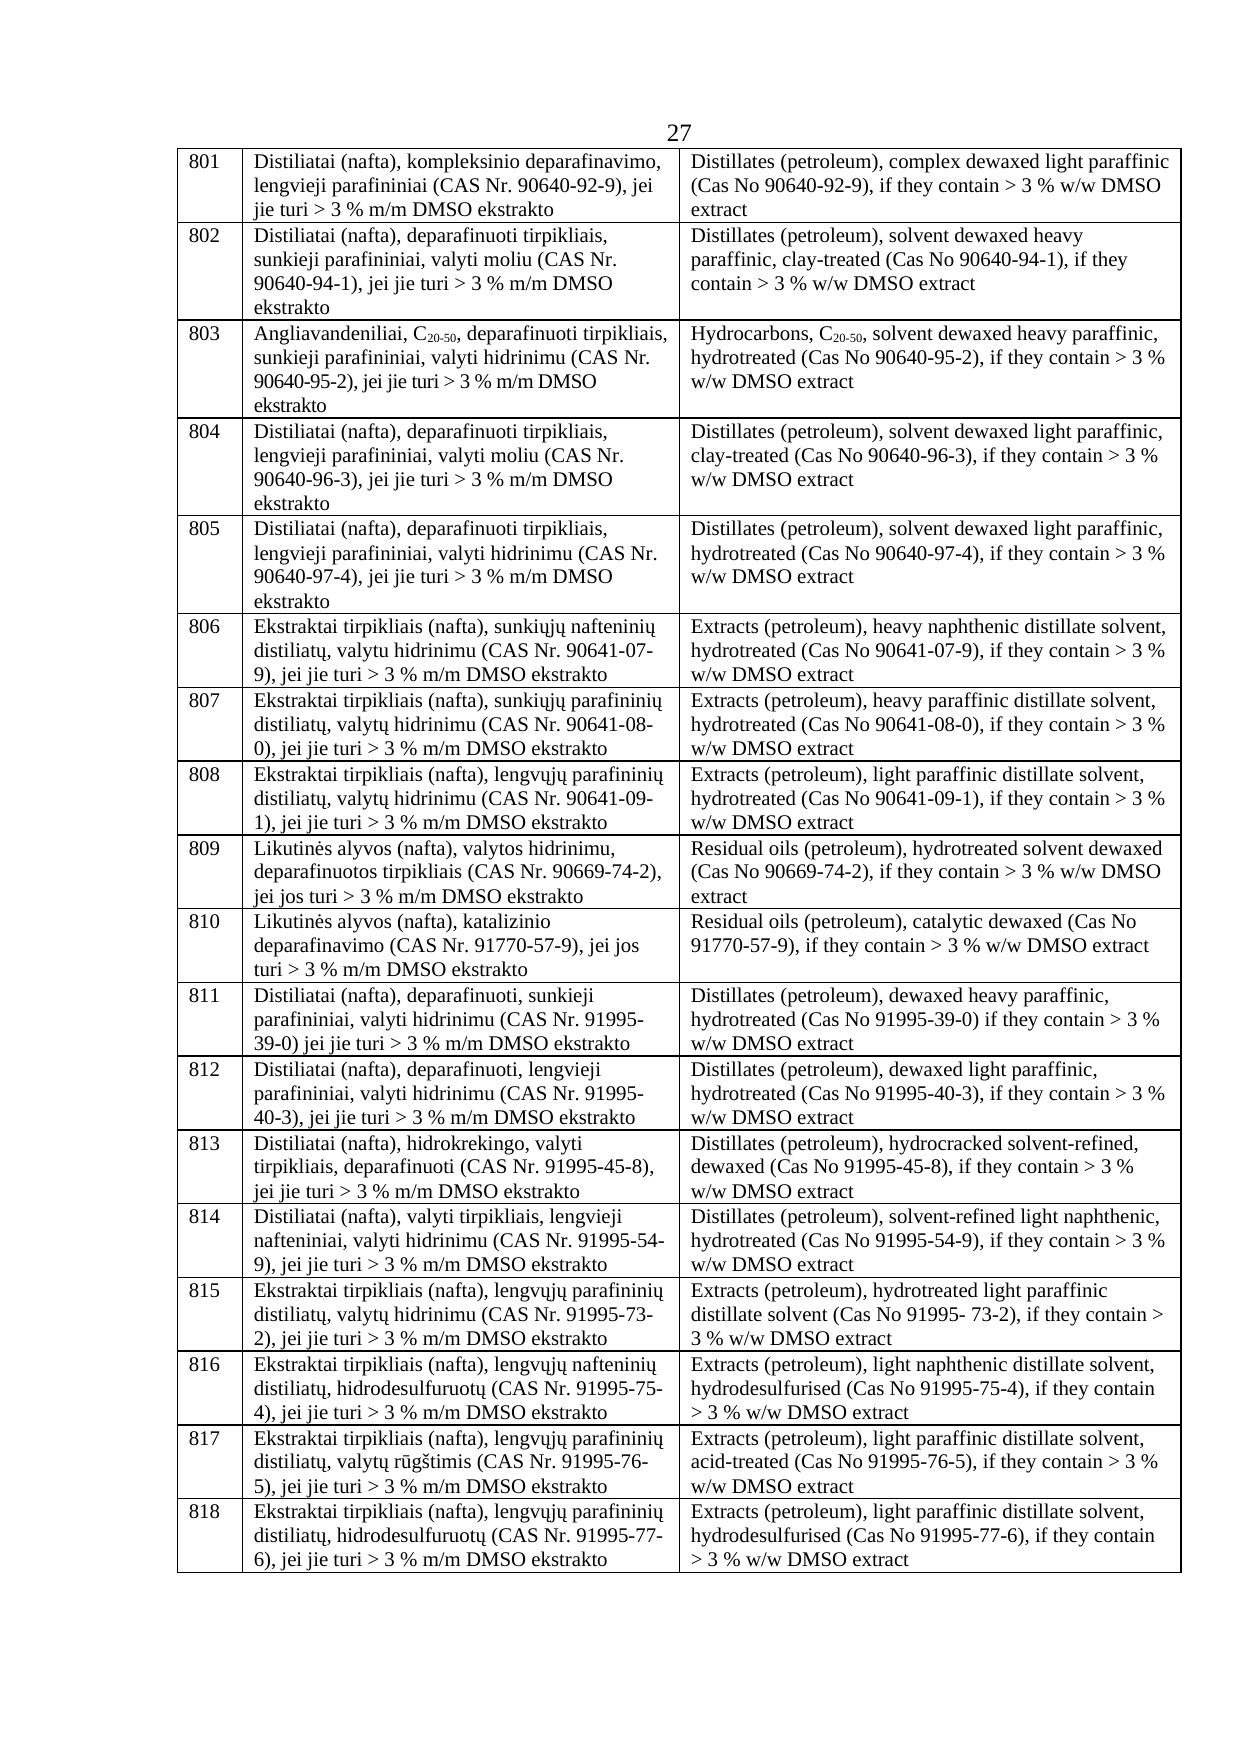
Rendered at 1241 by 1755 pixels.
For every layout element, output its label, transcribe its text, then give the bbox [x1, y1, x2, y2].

table_cell 807 [178, 688, 242, 760]
table_cell Distillates (petroleum), complex dewaxed light paraffinic (Cas No 90640-92-9), if they contain > 3 % w/w DMSO extract [680, 149, 1180, 221]
table_cell 802 [178, 223, 242, 319]
table_cell Extracts (petroleum), hydrotreated light paraffinic distillate solvent (Cas No 91995- 73-2), if they contain > 3 % w/w DMSO extract [680, 1278, 1180, 1350]
table_cell Residual oils (petroleum), hydrotreated solvent dewaxed (Cas No 90669-74-2), if they contain > 3 % w/w DMSO extract [680, 836, 1180, 908]
table_cell 811 [178, 983, 242, 1055]
table_cell 810 [178, 909, 242, 981]
table_cell Distillates (petroleum), solvent dewaxed heavy paraffinic, clay-treated (Cas No 90640-94-1), if they contain > 3 % w/w DMSO extract [680, 223, 1180, 319]
table_cell 814 [178, 1204, 242, 1276]
table_cell Distiliatai (nafta), deparafinuoti tirpikliais, sunkieji parafininiai, valyti moliu (CAS Nr. 90640-94-1), jei jie turi > 3 % m/m DMSO ekstrakto [243, 223, 679, 319]
table_cell Extracts (petroleum), light paraffinic distillate solvent, hydrotreated (Cas No 90641-09-1), if they contain > 3 % w/w DMSO extract [680, 762, 1180, 834]
table_cell Distiliatai (nafta), deparafinuoti, lengvieji parafininiai, valyti hidrinimu (CAS Nr. 91995-40-3), jei jie turi > 3 % m/m DMSO ekstrakto [243, 1057, 679, 1129]
table_cell Distillates (petroleum), dewaxed light paraffinic, hydrotreated (Cas No 91995-40-3), if they contain > 3 % w/w DMSO extract [680, 1057, 1180, 1129]
table_cell Distillates (petroleum), solvent-refined light naphthenic, hydrotreated (Cas No 91995-54-9), if they contain > 3 % w/w DMSO extract [680, 1204, 1180, 1276]
table_cell Distiliatai (nafta), deparafinuoti tirpikliais, lengvieji parafininiai, valyti hidrinimu (CAS Nr. 90640-97-4), jei jie turi > 3 % m/m DMSO ekstrakto [243, 516, 679, 613]
table_cell Angliavandeniliai, C20-50, deparafinuoti tirpikliais, sunkieji parafininiai, valyti hidrinimu (CAS Nr. 90640-95-2), jei jie turi > 3 % m/m DMSO ekstrakto [243, 321, 679, 417]
table_cell Ekstraktai tirpikliais (nafta), sunkiųjų parafininių distiliatų, valytų hidrinimu (CAS Nr. 90641-08-0), jei jie turi > 3 % m/m DMSO ekstrakto [243, 688, 679, 760]
table_cell Distiliatai (nafta), valyti tirpikliais, lengvieji nafteniniai, valyti hidrinimu (CAS Nr. 91995-54-9), jei jie turi > 3 % m/m DMSO ekstrakto [243, 1204, 679, 1276]
table_cell Distillates (petroleum), solvent dewaxed light paraffinic, clay-treated (Cas No 90640-96-3), if they contain > 3 % w/w DMSO extract [680, 419, 1180, 515]
table_cell 809 [178, 836, 242, 908]
table_cell Ekstraktai tirpikliais (nafta), lengvųjų nafteninių distiliatų, hidrodesulfuruotų (CAS Nr. 91995-75-4), jei jie turi > 3 % m/m DMSO ekstrakto [243, 1352, 679, 1424]
table_cell Ekstraktai tirpikliais (nafta), sunkiųjų nafteninių distiliatų, valytu hidrinimu (CAS Nr. 90641-07-9), jei jie turi > 3 % m/m DMSO ekstrakto [243, 614, 679, 686]
table_cell Ekstraktai tirpikliais (nafta), lengvųjų parafininių distiliatų, valytų hidrinimu (CAS Nr. 91995-73-2), jei jie turi > 3 % m/m DMSO ekstrakto [243, 1278, 679, 1350]
table_cell 816 [178, 1352, 242, 1424]
table_cell 806 [178, 614, 242, 686]
table_cell Likutinės alyvos (nafta), valytos hidrinimu, deparafinuotos tirpikliais (CAS Nr. 90669-74-2), jei jos turi > 3 % m/m DMSO ekstrakto [243, 836, 679, 908]
table_cell Distillates (petroleum), hydrocracked solvent-refined, dewaxed (Cas No 91995-45-8), if they contain > 3 % w/w DMSO extract [680, 1131, 1180, 1203]
table_cell Ekstraktai tirpikliais (nafta), lengvųjų parafininių distiliatų, valytų rūgštimis (CAS Nr. 91995-76-5), jei jie turi > 3 % m/m DMSO ekstrakto [243, 1426, 679, 1498]
table_cell 804 [178, 419, 242, 515]
table_cell Ekstraktai tirpikliais (nafta), lengvųjų parafininių distiliatų, valytų hidrinimu (CAS Nr. 90641-09-1), jei jie turi > 3 % m/m DMSO ekstrakto [243, 762, 679, 834]
table_cell 813 [178, 1131, 242, 1203]
table_cell 801 [178, 149, 242, 221]
table_cell Hydrocarbons, C20-50, solvent dewaxed heavy paraffinic, hydrotreated (Cas No 90640-95-2), if they contain > 3 % w/w DMSO extract [680, 321, 1180, 417]
table_cell Distillates (petroleum), dewaxed heavy paraffinic, hydrotreated (Cas No 91995-39-0) if they contain > 3 % w/w DMSO extract [680, 983, 1180, 1055]
table_cell Ekstraktai tirpikliais (nafta), lengvųjų parafininių distiliatų, hidrodesulfuruotų (CAS Nr. 91995-77-6), jei jie turi > 3 % m/m DMSO ekstrakto [243, 1499, 679, 1571]
table_cell 815 [178, 1278, 242, 1350]
table_cell Distiliatai (nafta), hidrokrekingo, valyti tirpikliais, deparafinuoti (CAS Nr. 91995-45-8), jei jie turi > 3 % m/m DMSO ekstrakto [243, 1131, 679, 1203]
table_cell 805 [178, 516, 242, 613]
table_cell 817 [178, 1426, 242, 1498]
table_cell 812 [178, 1057, 242, 1129]
table_cell 808 [178, 762, 242, 834]
table_cell 818 [178, 1499, 242, 1571]
table_cell Extracts (petroleum), light naphthenic distillate solvent, hydrodesulfurised (Cas No 91995-75-4), if they contain > 3 % w/w DMSO extract [680, 1352, 1180, 1424]
table_cell Extracts (petroleum), heavy naphthenic distillate solvent, hydrotreated (Cas No 90641-07-9), if they contain > 3 % w/w DMSO extract [680, 614, 1180, 686]
table_cell Distiliatai (nafta), deparafinuoti tirpikliais, lengvieji parafininiai, valyti moliu (CAS Nr. 90640-96-3), jei jie turi > 3 % m/m DMSO ekstrakto [243, 419, 679, 515]
table_cell Distiliatai (nafta), deparafinuoti, sunkieji parafininiai, valyti hidrinimu (CAS Nr. 91995-39-0) jei jie turi > 3 % m/m DMSO ekstrakto [243, 983, 679, 1055]
table_cell Distillates (petroleum), solvent dewaxed light paraffinic, hydrotreated (Cas No 90640-97-4), if they contain > 3 % w/w DMSO extract [680, 516, 1180, 613]
table_cell 803 [178, 321, 242, 417]
table_cell Residual oils (petroleum), catalytic dewaxed (Cas No 91770-57-9), if they contain > 3 % w/w DMSO extract [680, 909, 1180, 981]
table_cell Distiliatai (nafta), kompleksinio deparafinavimo, lengvieji parafininiai (CAS Nr. 90640-92-9), jei jie turi > 3 % m/m DMSO ekstrakto [243, 149, 679, 221]
table_cell Extracts (petroleum), light paraffinic distillate solvent, acid-treated (Cas No 91995-76-5), if they contain > 3 % w/w DMSO extract [680, 1426, 1180, 1498]
table_cell Likutinės alyvos (nafta), katalizinio deparafinavimo (CAS Nr. 91770-57-9), jei jos turi > 3 % m/m DMSO ekstrakto [243, 909, 679, 981]
table_cell Extracts (petroleum), heavy paraffinic distillate solvent, hydrotreated (Cas No 90641-08-0), if they contain > 3 % w/w DMSO extract [680, 688, 1180, 760]
table_cell Extracts (petroleum), light paraffinic distillate solvent, hydrodesulfurised (Cas No 91995-77-6), if they contain > 3 % w/w DMSO extract [680, 1499, 1180, 1571]
